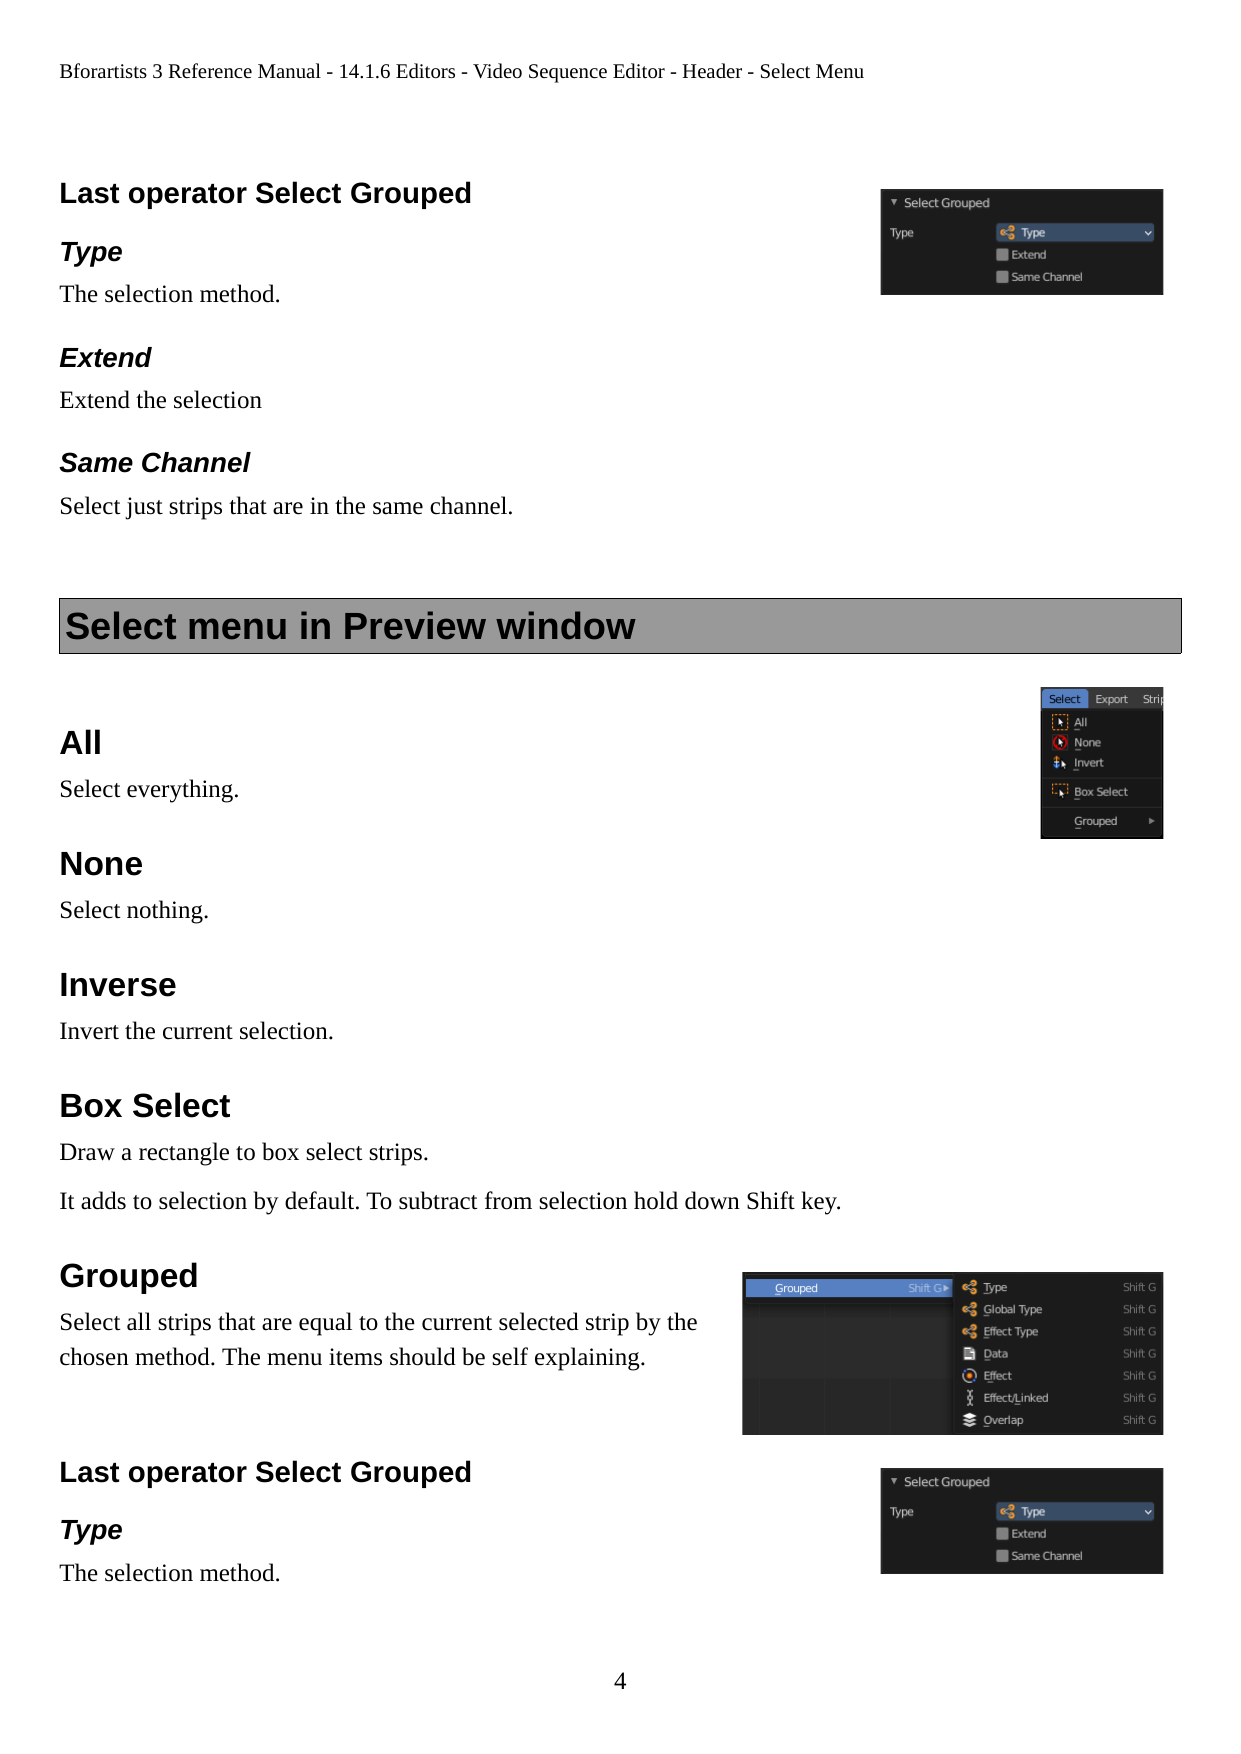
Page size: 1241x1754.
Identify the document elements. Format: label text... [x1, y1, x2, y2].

text The selection method. [59, 279, 1181, 308]
subtitle Inverse [59, 965, 1181, 1004]
subtitle Type [59, 235, 880, 267]
subtitle None [59, 844, 1181, 883]
subtitle Last operator Select Grouped [59, 176, 1181, 210]
subtitle Grouped [59, 1256, 1181, 1295]
picture [880, 189, 1164, 295]
subtitle [1164, 723, 1181, 762]
subtitle Extend [59, 341, 1181, 373]
picture [880, 1468, 1164, 1574]
subtitle Same Channel [59, 447, 1181, 479]
picture [1040, 687, 1164, 839]
text The selection method. [59, 1558, 1181, 1586]
subtitle All [59, 723, 1040, 762]
subtitle [1164, 235, 1181, 267]
text Draw a rectangle to box select strips. [59, 1137, 1181, 1166]
text [1164, 774, 1181, 803]
subtitle Box Select [59, 1086, 1181, 1125]
text Select just strips that are in the same channel. [59, 491, 1181, 520]
text Select everything. [59, 774, 1040, 803]
text Invert the current selection. [59, 1016, 1181, 1045]
table_header Select menu in Preview window [60, 599, 1181, 653]
subtitle [1164, 1513, 1181, 1545]
subtitle Last operator Select Grouped [59, 1454, 1181, 1488]
text Extend the selection [59, 385, 1181, 414]
picture [742, 1272, 1164, 1435]
subtitle Type [59, 1513, 880, 1545]
text Select nothing. [59, 895, 1181, 924]
text Select all strips that are equal to the current selected strip by the chosen method. The menu items should be self explaining. [59, 1307, 742, 1371]
text It adds to selection by default. To subtract from selection hold down Shift key. [59, 1186, 1181, 1215]
